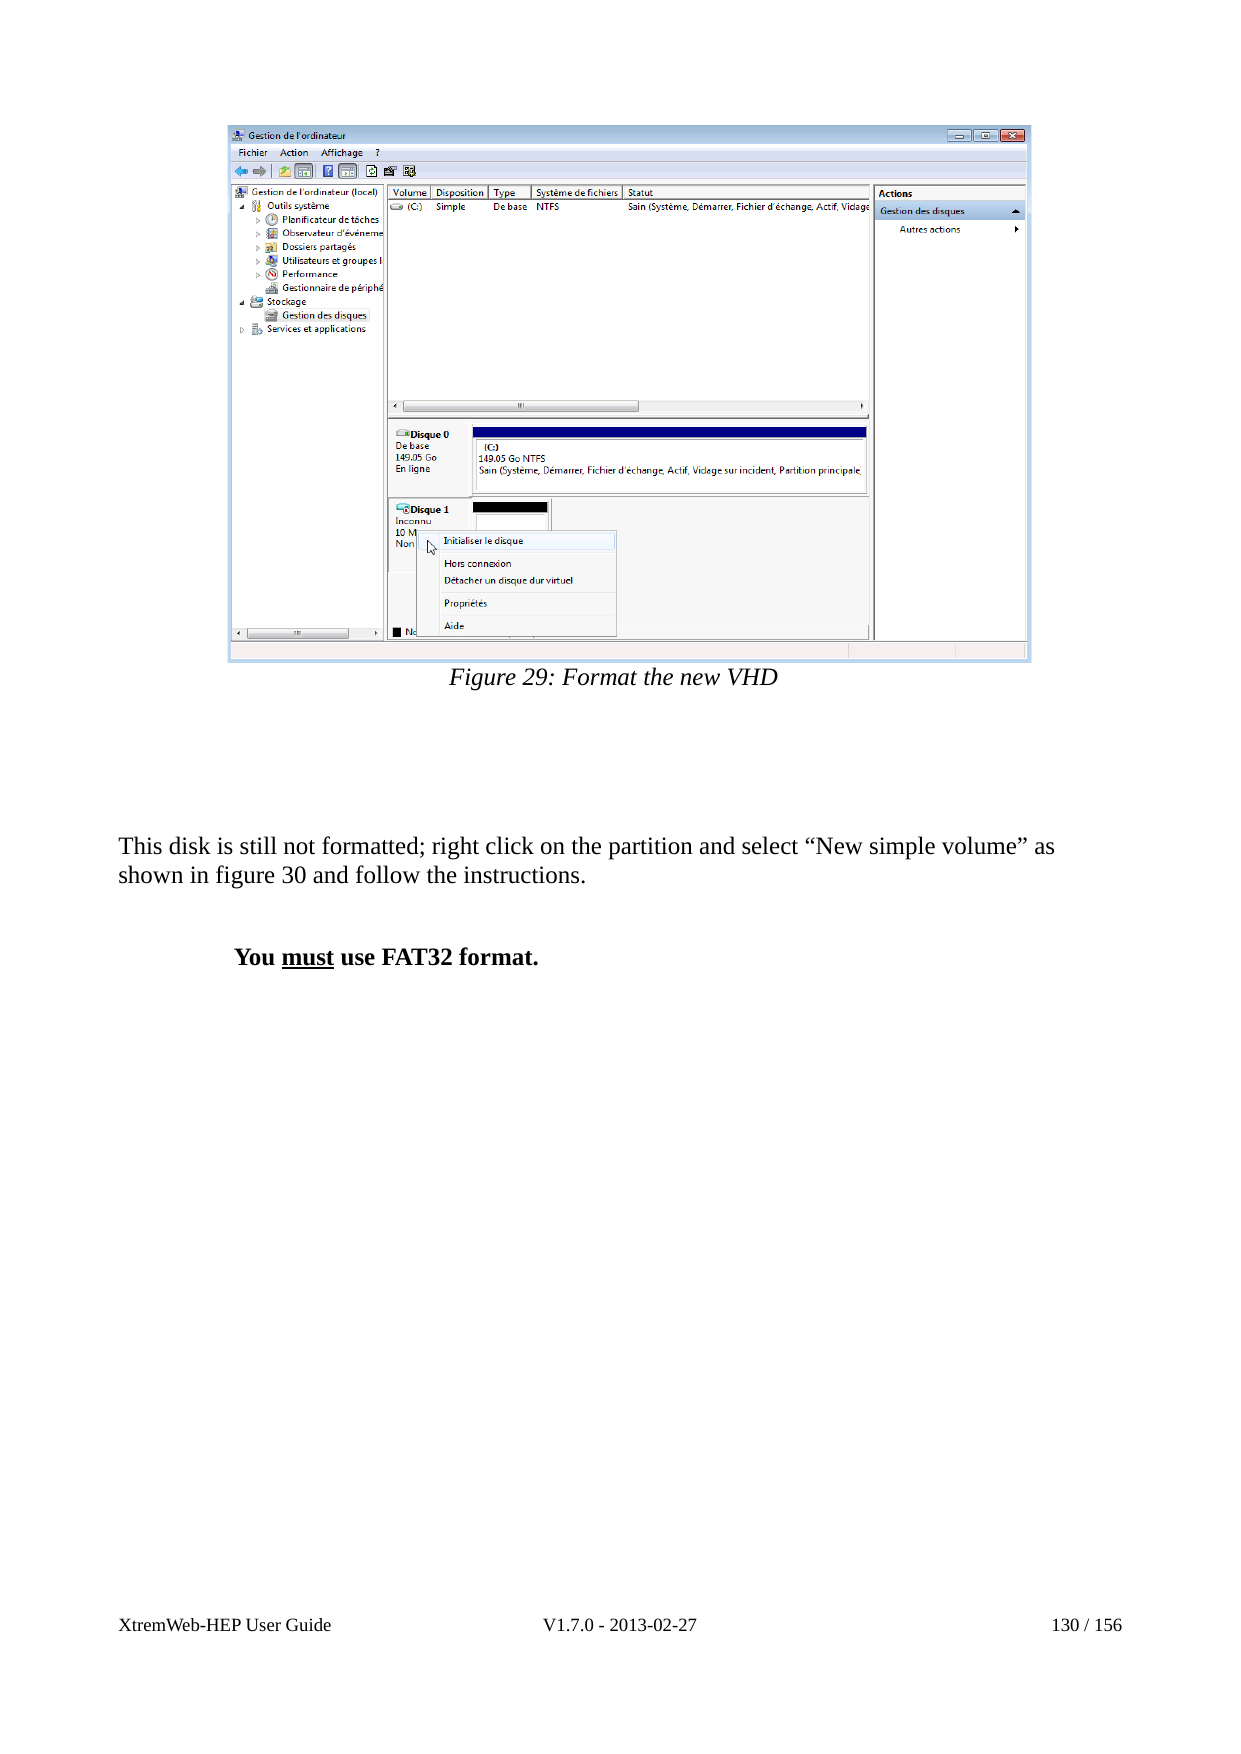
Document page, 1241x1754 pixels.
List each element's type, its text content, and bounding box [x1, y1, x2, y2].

text This disk is still not formatted; right click on the partition and select “New simple volume” as shown in figure 30 and follow the instructions. [118, 831, 1122, 889]
text You must use FAT32 format. [233, 942, 1004, 971]
picture [227, 125, 1032, 663]
text Figure 29: Format the new VHD [242, 663, 987, 691]
